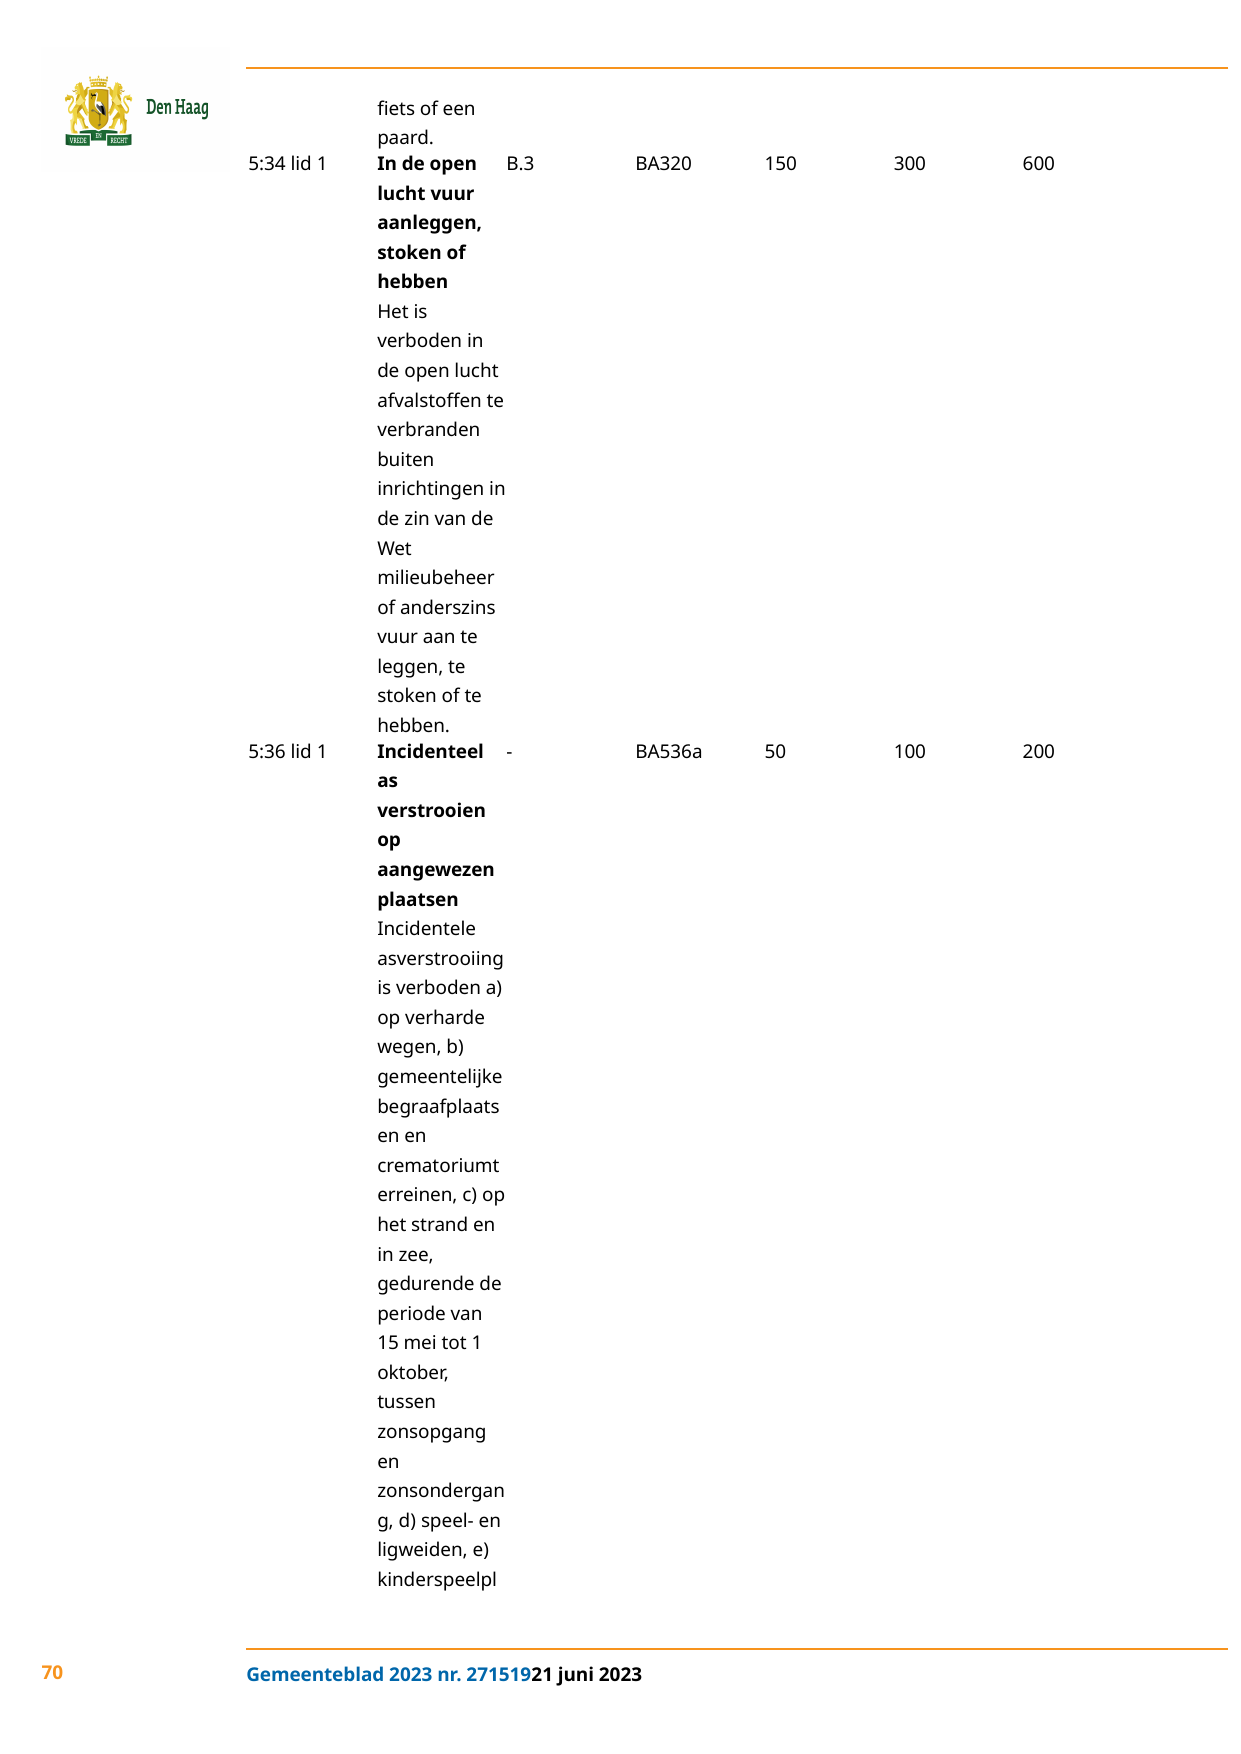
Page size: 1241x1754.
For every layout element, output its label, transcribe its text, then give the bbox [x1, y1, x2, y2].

table_cell B.3 [506, 150, 635, 738]
table_cell 150 [764, 150, 893, 738]
table_cell [894, 95, 1022, 150]
picture [41, 47, 231, 172]
table_cell 300 [894, 150, 1022, 738]
table_cell BA320 [635, 150, 764, 738]
table_cell [506, 95, 635, 150]
table_cell - [506, 738, 635, 1592]
table_cell BA536a [635, 738, 764, 1592]
table_cell In de open lucht vuur aanleggen, stoken of hebben Het is verboden in de open lucht afvalstoffen te verbranden buiten inrichtingen in de zin van de Wet milieubeheer of anderszins vuur aan te leggen, te stoken of te hebben. [377, 150, 506, 738]
table_cell [1023, 95, 1152, 150]
table_cell 100 [894, 738, 1022, 1592]
table_cell Incidenteel as verstrooien op aangewezen plaatsen Incidentele asverstrooiing is verboden a) op verharde wegen, b) gemeentelijke begraafplaatsen en crematoriumterreinen, c) op het strand en in zee, gedurende de periode van 15 mei tot 1 oktober, tussen zonsopgang en zonsondergang, d) speel- en ligweiden, e) kinderspeelpl [377, 738, 506, 1592]
table_cell 5:36 lid 1 [248, 738, 377, 1592]
table_cell 50 [764, 738, 893, 1592]
table_cell 600 [1023, 150, 1152, 738]
table_cell [764, 95, 893, 150]
table_cell 200 [1023, 738, 1152, 1592]
table_cell [248, 95, 377, 150]
table_cell [635, 95, 764, 150]
table_cell 5:34 lid 1 [248, 150, 377, 738]
table_cell fiets of een paard. [377, 95, 506, 150]
